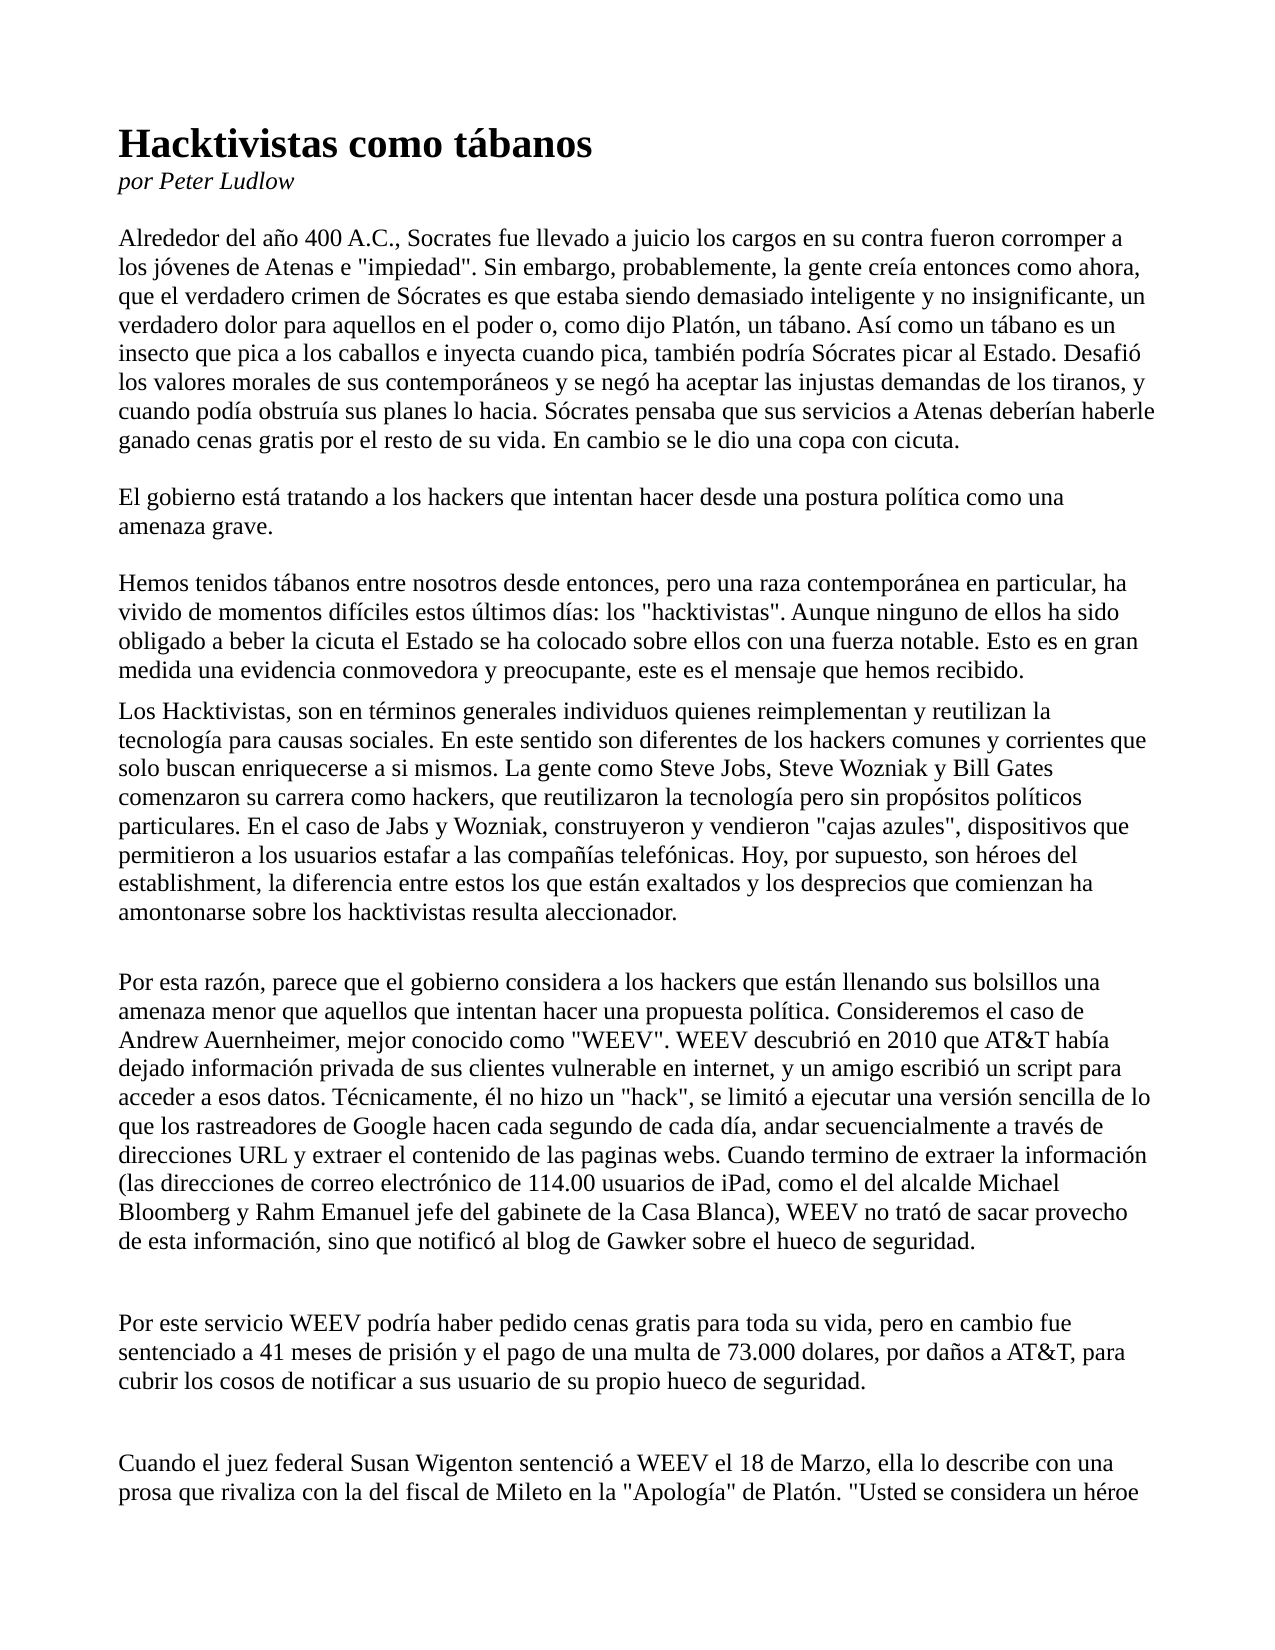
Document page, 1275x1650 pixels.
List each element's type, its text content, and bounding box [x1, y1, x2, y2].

text Por esta razón, parece que el gobierno considera a los hackers que están llenando sus bolsillos una amenaza menor que aquellos que intentan hacer una propuesta política. Consideremos el caso de Andrew Auernheimer, mejor conocido como "WEEV". WEEV descubrió en 2010 que AT&T había dejado información privada de sus clientes vulnerable en internet, y un amigo escribió un script para acceder a esos datos. Técnicamente, él no hizo un "hack", se limitó a ejecutar una versión sencilla de lo que los rastreadores de Google hacen cada segundo de cada día, andar secuencialmente a través de direcciones URL y extraer el contenido de las paginas webs. Cuando termino de extraer la información (las direcciones de correo electrónico de 114.00 usuarios de iPad, como el del alcalde Michael Bloomberg y Rahm Emanuel jefe del gabinete de la Casa Blanca), WEEV no trató de sacar provecho de esta información, sino que notificó al blog de Gawker sobre el hueco de seguridad. [118, 967, 1157, 1255]
text Por este servicio WEEV podría haber pedido cenas gratis para toda su vida, pero en cambio fue sentenciado a 41 meses de prisión y el pago de una multa de 73.000 dolares, por daños a AT&T, para cubrir los cosos de notificar a sus usuario de su propio hueco de seguridad. [118, 1308, 1157, 1395]
text Alrededor del año 400 A.C., Socrates fue llevado a juicio los cargos en su contra fueron corromper a los jóvenes de Atenas e "impiedad". Sin embargo, probablemente, la gente creía entonces como ahora, que el verdadero crimen de Sócrates es que estaba siendo demasiado inteligente y no insignificante, un verdadero dolor para aquellos en el poder o, como dijo Platón, un tábano. Así como un tábano es un insecto que pica a los caballos e inyecta cuando pica, también podría Sócrates picar al Estado. Desafió los valores morales de sus contemporáneos y se negó ha aceptar las injustas demandas de los tiranos, y cuando podía obstruía sus planes lo hacia. Sócrates pensaba que sus servicios a Atenas deberían haberle ganado cenas gratis por el resto de su vida. En cambio se le dio una copa con cicuta. [118, 223, 1157, 453]
text El gobierno está tratando a los hackers que intentan hacer desde una postura política como una amenaza grave. [118, 482, 1157, 540]
text Cuando el juez federal Susan Wigenton sentenció a WEEV el 18 de Marzo, ella lo describe con una prosa que rivaliza con la del fiscal de Mileto en la "Apología" de Platón. "Usted se considera un héroe [118, 1448, 1157, 1506]
text Hemos tenidos tábanos entre nosotros desde entonces, pero una raza contemporánea en particular, ha vivido de momentos difíciles estos últimos días: los "hacktivistas". Aunque ninguno de ellos ha sido obligado a beber la cicuta el Estado se ha colocado sobre ellos con una fuerza notable. Esto es en gran medida una evidencia conmovedora y preocupante, este es el mensaje que hemos recibido. [118, 568, 1157, 683]
text por Peter Ludlow [118, 166, 1157, 195]
text Los Hacktivistas, son en términos generales individuos quienes reimplementan y reutilizan la tecnología para causas sociales. En este sentido son diferentes de los hackers comunes y corrientes que solo buscan enriquecerse a si mismos. La gente como Steve Jobs, Steve Wozniak y Bill Gates comenzaron su carrera como hackers, que reutilizaron la tecnología pero sin propósitos políticos particulares. En el caso de Jabs y Wozniak, construyeron y vendieron "cajas azules", dispositivos que permitieron a los usuarios estafar a las compañías telefónicas. Hoy, por supuesto, son héroes del establishment, la diferencia entre estos los que están exaltados y los desprecios que comienzan ha amontonarse sobre los hacktivistas resulta aleccionador. [118, 696, 1157, 926]
text Hacktivistas como tábanos [118, 118, 1157, 166]
